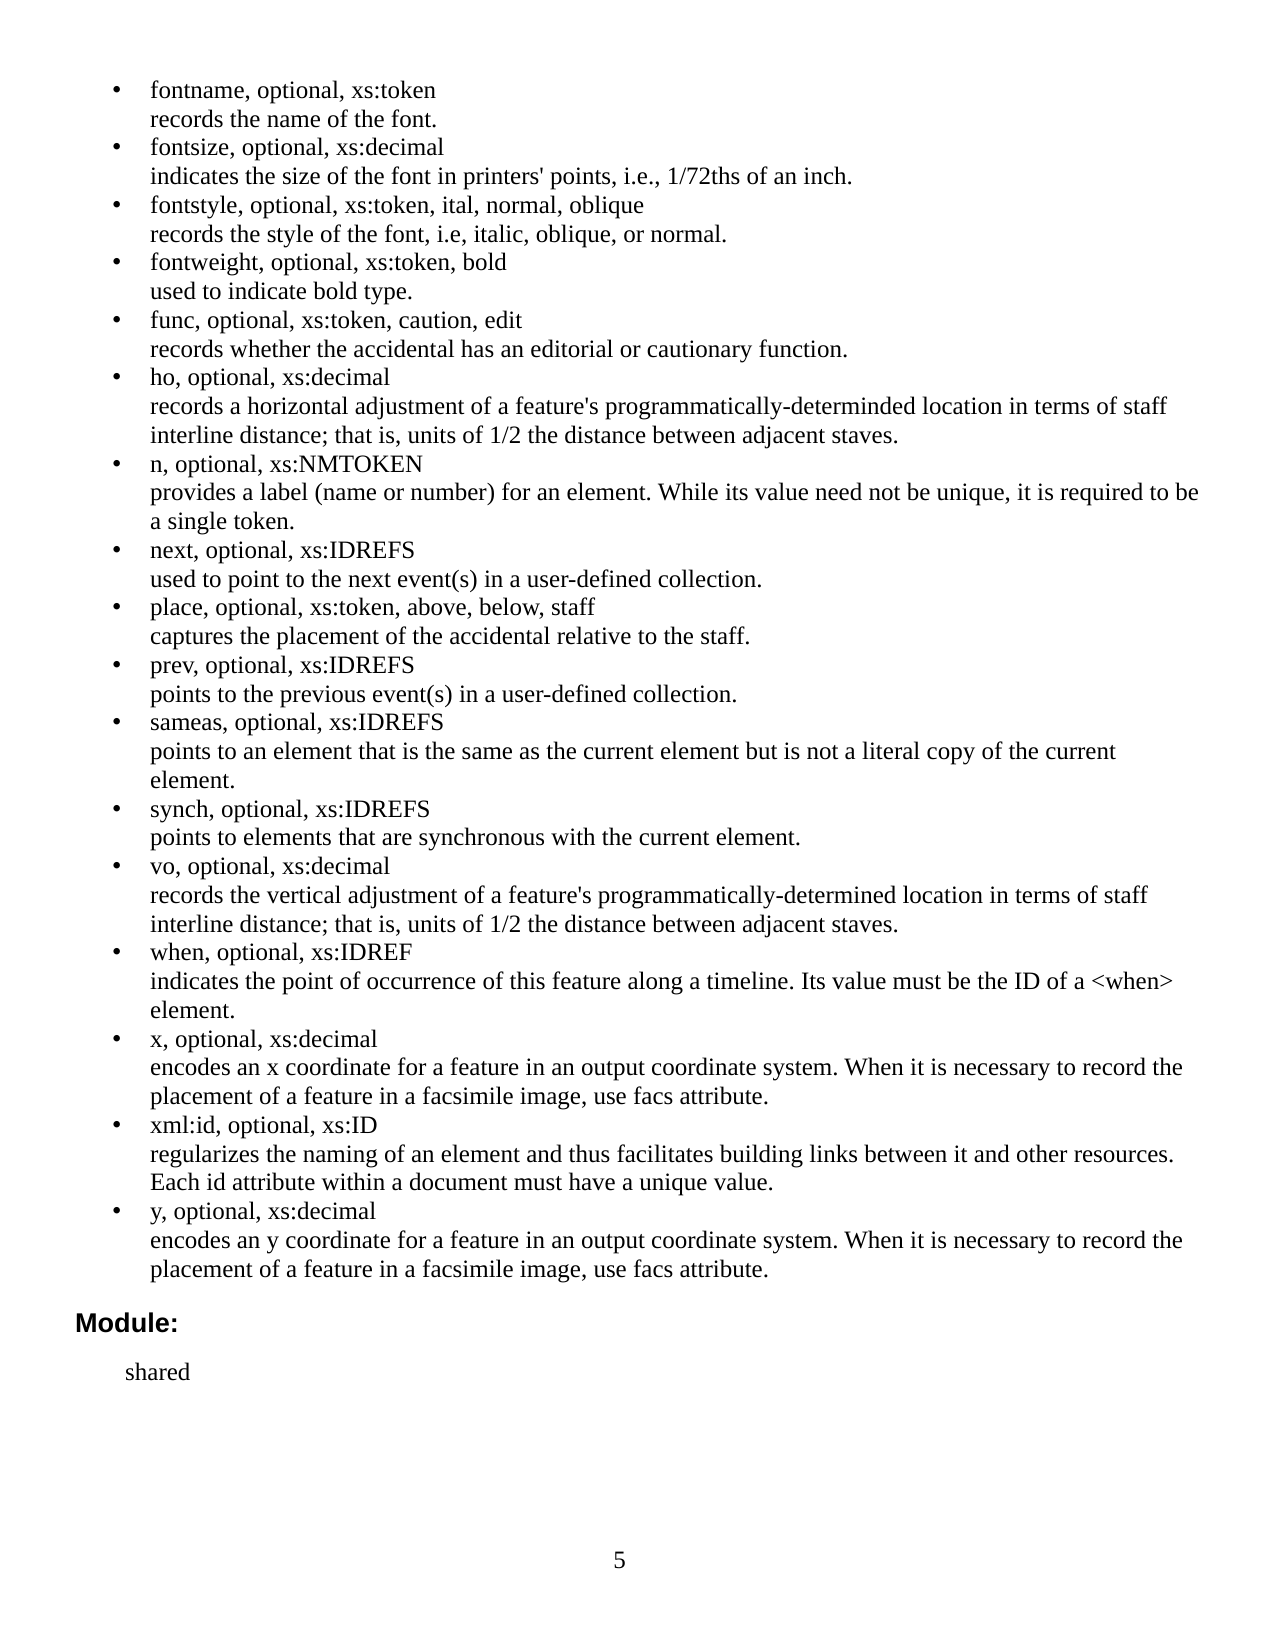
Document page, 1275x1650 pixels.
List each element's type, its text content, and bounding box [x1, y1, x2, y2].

list next, optional, xs:IDREFS used to point to the next event(s) in a user-defined collection. [112, 535, 1200, 592]
list xml:id, optional, xs:ID regularizes the naming of an element and thus facilitates building links between it and other resources. Each id attribute within a document must have a unique value. [112, 1110, 1200, 1196]
list fontstyle, optional, xs:token, ital, normal, oblique records the style of the font, i.e, italic, oblique, or normal. [112, 190, 1200, 247]
list x, optional, xs:decimal encodes an x coordinate for a feature in an output coordinate system. When it is necessary to record the placement of a feature in a facsimile image, use facs attribute. [112, 1024, 1200, 1110]
list y, optional, xs:decimal encodes an y coordinate for a feature in an output coordinate system. When it is necessary to record the placement of a feature in a facsimile image, use facs attribute. [112, 1196, 1200, 1282]
list sameas, optional, xs:IDREFS points to an element that is the same as the current element but is not a literal copy of the current element. [112, 707, 1200, 794]
list n, optional, xs:NMTOKEN provides a label (name or number) for an element. While its value need not be unique, it is required to be a single token. [112, 449, 1200, 535]
list fontsize, optional, xs:decimal indicates the size of the font in printers' points, i.e., 1/72ths of an inch. [112, 132, 1200, 190]
list func, optional, xs:token, caution, edit records whether the accidental has an editorial or cautionary function. [112, 305, 1200, 362]
text shared [75, 1357, 1200, 1386]
list fontname, optional, xs:token records the name of the font. [112, 75, 1200, 132]
list prev, optional, xs:IDREFS points to the previous event(s) in a user-defined collection. [112, 650, 1200, 707]
list vo, optional, xs:decimal records the vertical adjustment of a feature's programmatically-determined location in terms of staff interline distance; that is, units of 1/2 the distance between adjacent staves. [112, 851, 1200, 937]
list place, optional, xs:token, above, below, staff captures the placement of the accidental relative to the staff. [112, 592, 1200, 650]
list synch, optional, xs:IDREFS points to elements that are synchronous with the current element. [112, 794, 1200, 851]
list fontweight, optional, xs:token, bold used to indicate bold type. [112, 247, 1200, 305]
list when, optional, xs:IDREF indicates the point of occurrence of this feature along a timeline. Its value must be the ID of a <when> element. [112, 937, 1200, 1024]
list ho, optional, xs:decimal records a horizontal adjustment of a feature's programmatically-determinded location in terms of staff interline distance; that is, units of 1/2 the distance between adjacent staves. [112, 362, 1200, 449]
subtitle Module: [75, 1307, 1200, 1339]
